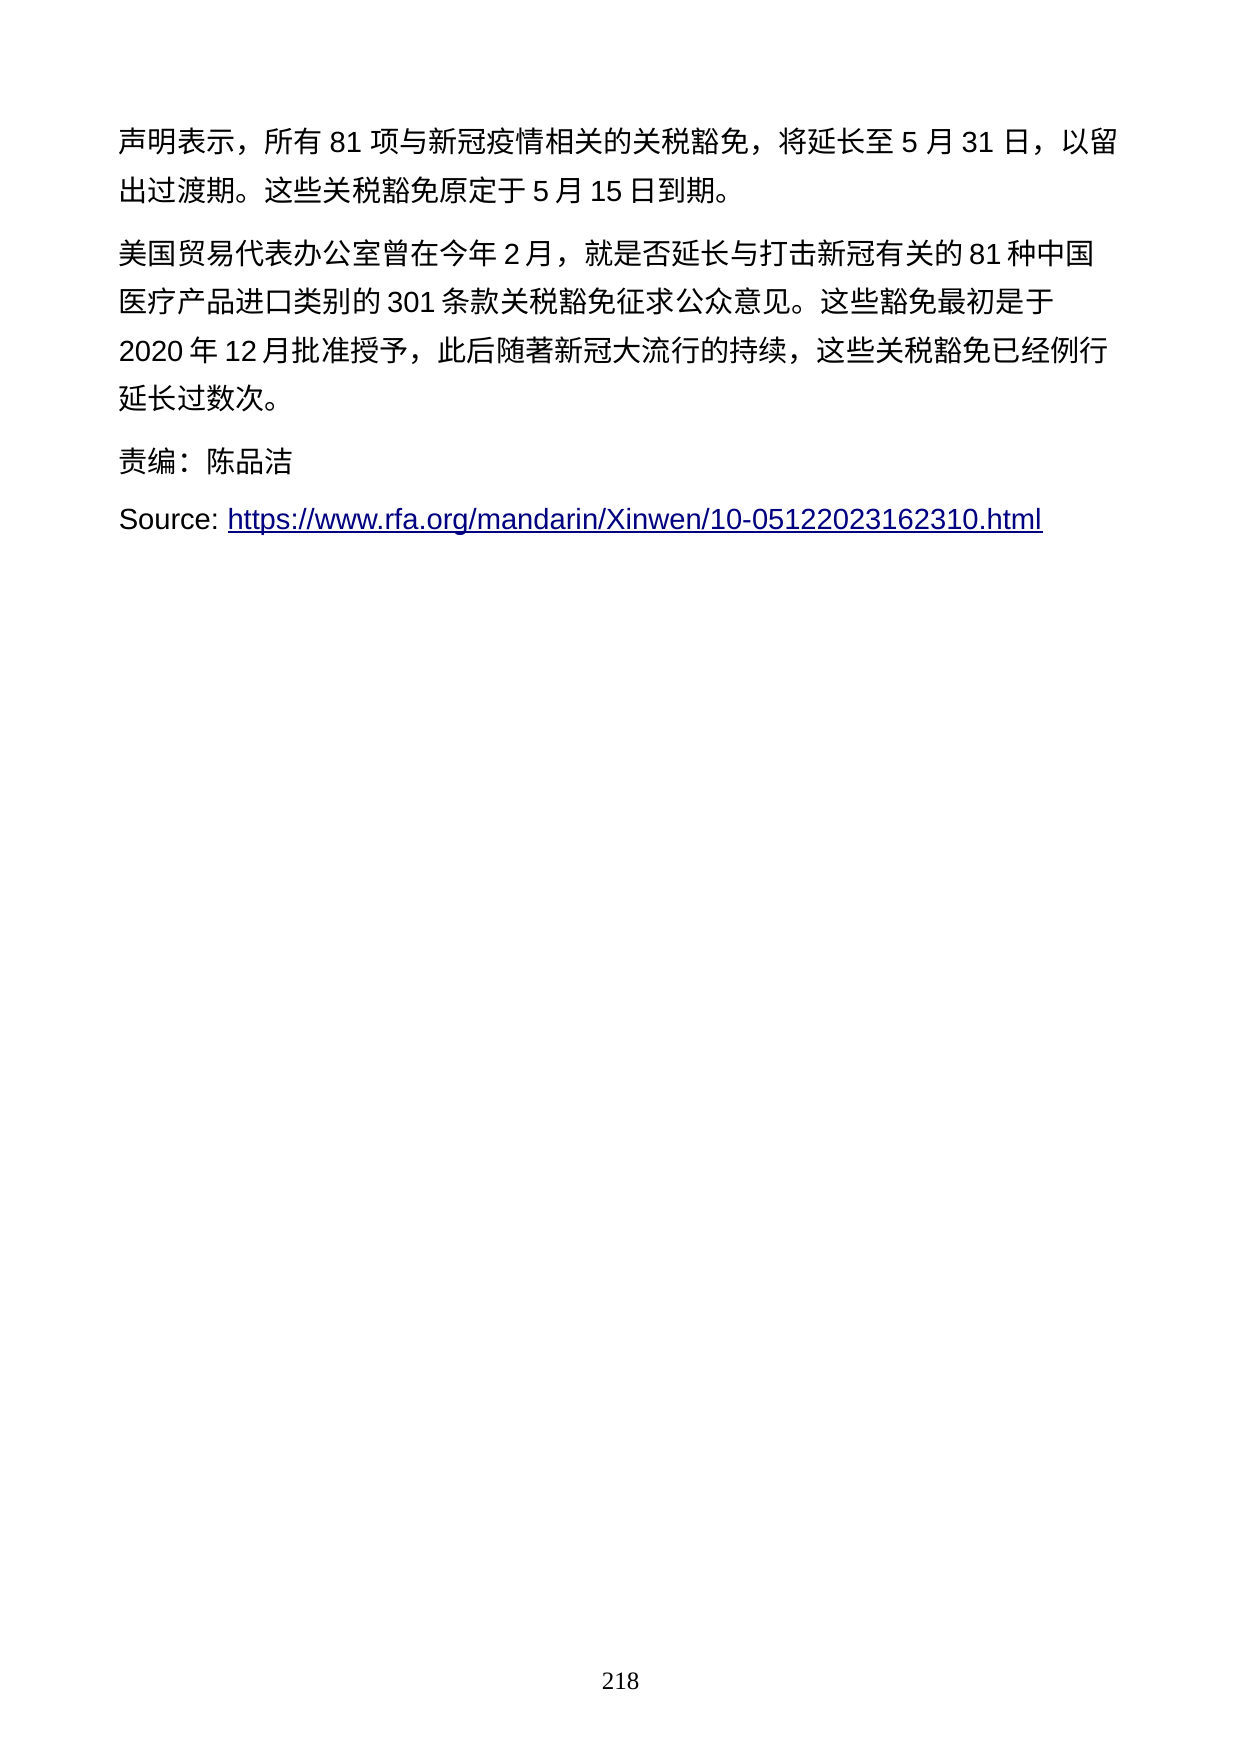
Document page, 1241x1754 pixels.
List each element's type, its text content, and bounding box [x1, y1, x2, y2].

text 责编：陈品洁 [118, 439, 1122, 481]
text 美国贸易代表办公室曾在今年2月，就是否延长与打击新冠有关的81种中国医疗产品进口类别的301条款关税豁免征求公众意见。这些豁免最初是于2020年12月批准授予，此后随著新冠大流行的持续，这些关税豁免已经例行延长过数次。 [118, 230, 1122, 418]
text 声明表示，所有 81 项与新冠疫情相关的关税豁免，将延长至 5 月 31 日，以留出过渡期。这些关税豁免原定于5月15日到期。 [118, 118, 1122, 209]
text Source: https://www.rfa.org/mandarin/Xinwen/10-05122023162310.html [118, 502, 1122, 536]
